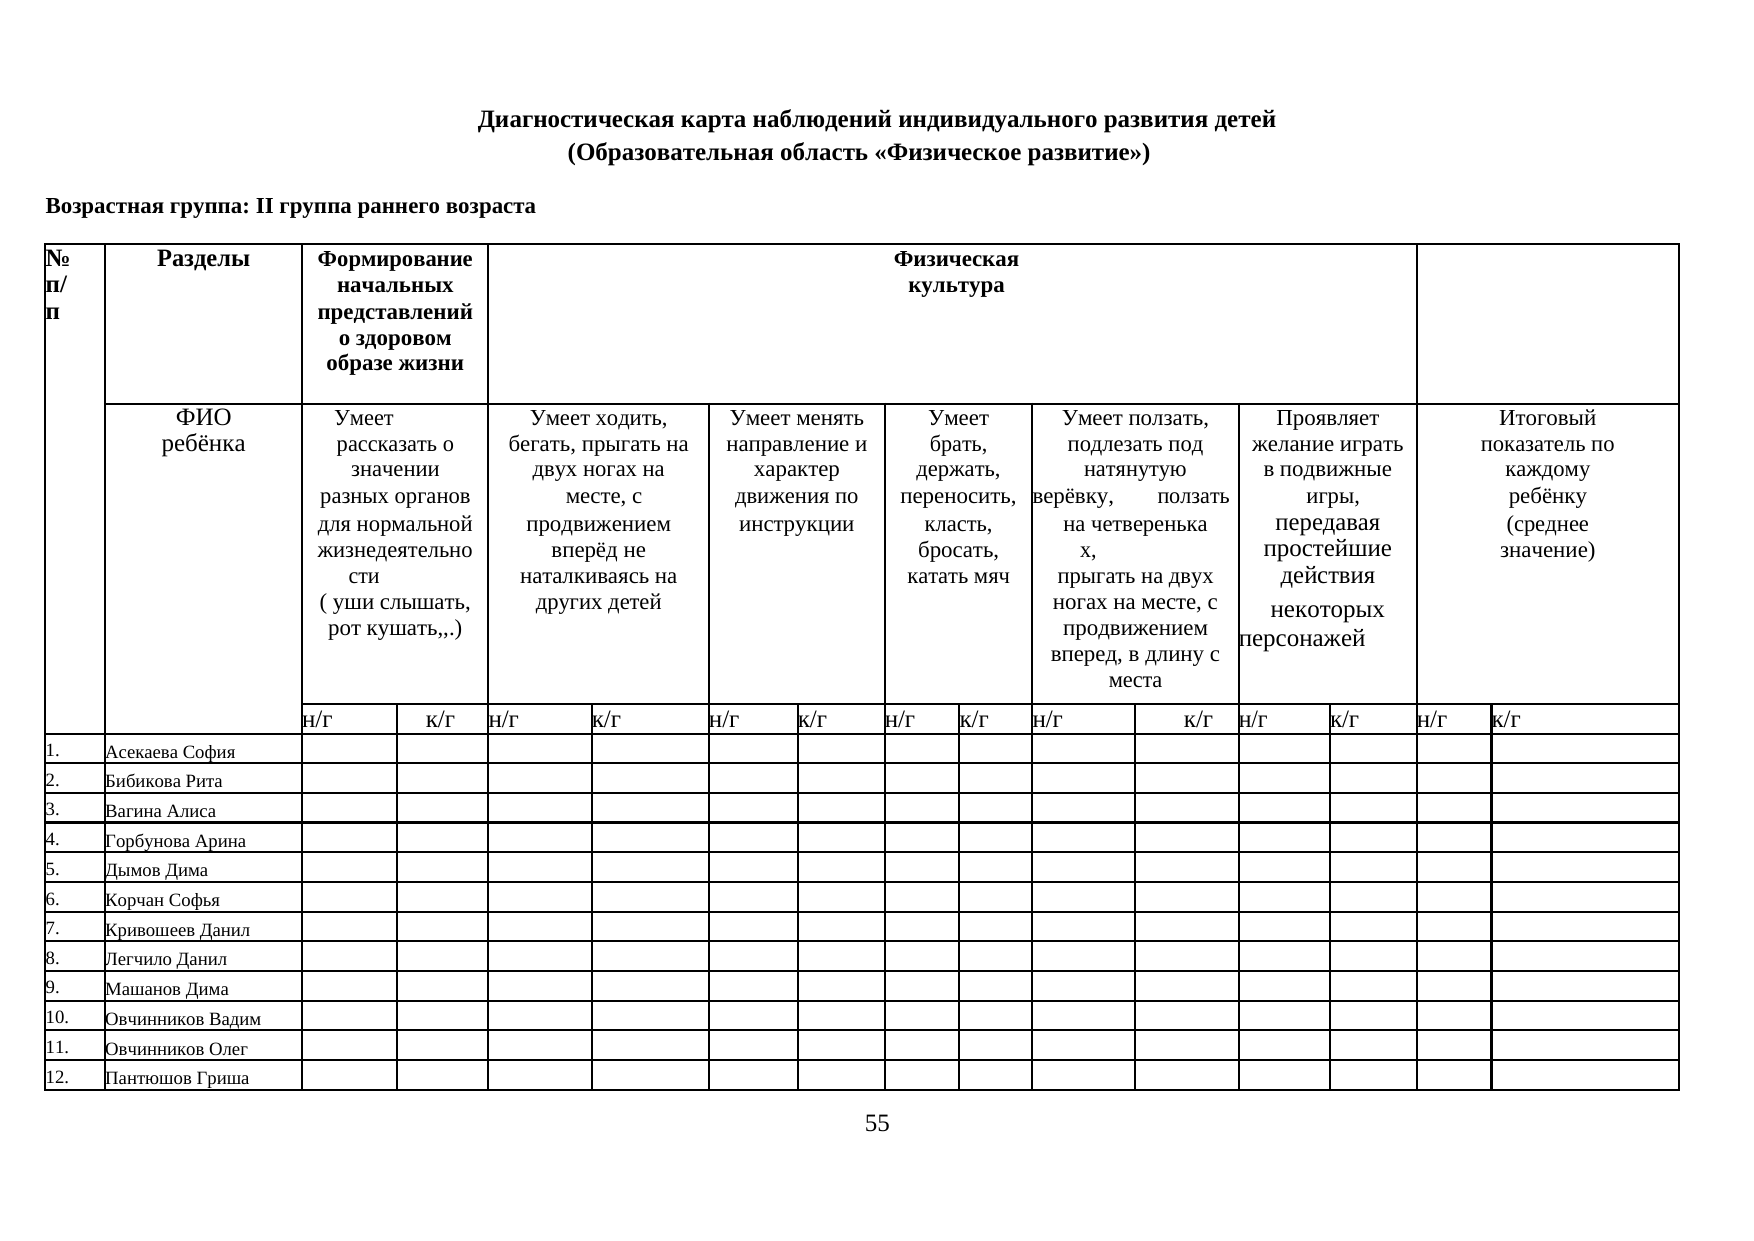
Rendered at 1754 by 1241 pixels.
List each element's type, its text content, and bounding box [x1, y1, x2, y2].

table_cell [555, 350, 592, 376]
table_cell [1032, 325, 1135, 350]
table_cell [886, 913, 958, 940]
table_cell [1239, 298, 1299, 325]
table_cell [798, 272, 884, 298]
table_cell [1033, 1031, 1134, 1059]
table_cell [106, 325, 301, 350]
table_cell жизнедеятельно [303, 536, 487, 562]
table_cell [1680, 1059, 1689, 1089]
table_cell [886, 667, 959, 693]
table_cell вперед, в длину с [1033, 640, 1238, 667]
table_cell [1418, 376, 1491, 403]
table_cell [555, 1061, 591, 1089]
table_cell [555, 640, 592, 652]
table_cell [1331, 1002, 1416, 1029]
table_cell [959, 614, 1031, 623]
table_cell [489, 764, 555, 792]
table_header [1239, 133, 1299, 166]
table_cell [303, 913, 396, 940]
table_cell [489, 623, 555, 640]
table_cell [1331, 1031, 1416, 1059]
table_cell [798, 298, 884, 325]
table_cell [1689, 457, 1695, 482]
table_cell [398, 853, 426, 881]
table_cell [710, 824, 797, 851]
table_cell [1680, 430, 1689, 457]
table_cell [1418, 298, 1491, 325]
table_cell [1689, 350, 1695, 376]
table_cell [886, 1031, 958, 1059]
table_cell [45, 218, 105, 243]
table_cell инструкции [710, 508, 884, 536]
table_cell [592, 350, 709, 376]
table_cell [489, 376, 592, 403]
table_cell [1299, 972, 1329, 999]
table_cell [1418, 913, 1490, 940]
table_cell [1493, 735, 1678, 762]
table_cell [1144, 913, 1238, 940]
table_cell [592, 376, 709, 403]
table_cell [46, 430, 104, 457]
table_cell [1240, 972, 1299, 999]
table_cell [593, 883, 708, 911]
table_cell [1144, 883, 1238, 911]
table_cell брать, [886, 430, 1031, 457]
table_cell [1680, 350, 1689, 376]
table_cell [592, 245, 709, 272]
table_cell [886, 794, 958, 821]
table_cell [426, 652, 487, 667]
table_cell держать, [886, 457, 1031, 482]
table_cell 2. [46, 764, 104, 792]
table_cell [1240, 652, 1299, 667]
table_cell [489, 1031, 555, 1059]
table_cell [1418, 1061, 1490, 1089]
table_cell [799, 913, 884, 940]
table_cell [1418, 623, 1491, 640]
table_header [1679, 133, 1689, 166]
table_cell [710, 640, 798, 652]
table_cell [555, 652, 592, 667]
table_cell показатель по [1418, 430, 1678, 457]
table_cell [106, 623, 301, 640]
table_cell [799, 824, 884, 851]
table_cell [1240, 693, 1299, 703]
table_cell (среднее [1418, 508, 1678, 536]
table_cell [1418, 764, 1490, 792]
table_cell [886, 735, 958, 762]
table_cell [959, 166, 1032, 218]
table_cell [555, 705, 591, 732]
table_cell [1299, 298, 1330, 325]
table_cell [1240, 794, 1299, 821]
table_cell [1144, 1061, 1238, 1089]
table_cell 9. [46, 972, 104, 999]
table_cell [959, 693, 1031, 703]
table_cell [1330, 166, 1417, 218]
table_cell [1136, 1061, 1143, 1089]
table_cell [1689, 508, 1695, 536]
table_cell [426, 913, 487, 940]
table_cell двух ногах на [489, 457, 708, 482]
table_cell [1418, 245, 1491, 272]
table_cell [1299, 350, 1330, 376]
text Диагностическая карта наблюдений индивидуального развития детей [75, 104, 1679, 132]
table_cell [106, 652, 301, 667]
table_cell [1680, 703, 1689, 732]
table_cell [1299, 735, 1329, 762]
table_cell [1144, 972, 1238, 999]
table_cell [710, 562, 798, 589]
table_cell [593, 735, 708, 762]
table_cell [46, 376, 104, 403]
table_cell переносить, [886, 482, 1031, 508]
table_cell [1239, 166, 1299, 218]
table_header [136, 133, 302, 166]
table_cell [593, 942, 708, 970]
table_cell [886, 824, 958, 851]
table_cell [1418, 652, 1491, 667]
table_cell [709, 166, 798, 218]
table_cell [46, 350, 104, 376]
table_cell [1331, 764, 1416, 792]
table_cell [489, 693, 555, 703]
table_cell [1240, 853, 1299, 881]
table_cell [1033, 693, 1135, 703]
table_cell [1680, 970, 1689, 999]
table_cell [303, 735, 396, 762]
table_cell [710, 794, 797, 821]
table_cell [710, 589, 798, 614]
table_cell [397, 640, 426, 652]
table_cell [709, 272, 798, 298]
table_cell [1136, 972, 1143, 999]
table_cell [555, 1031, 591, 1059]
table_cell начальных [303, 272, 487, 298]
table_cell [46, 589, 104, 614]
table_cell [1033, 883, 1134, 911]
table_cell [1689, 1059, 1695, 1089]
table_cell ребёнку [1418, 482, 1678, 508]
table_cell [106, 482, 301, 508]
table_cell [303, 764, 396, 792]
table_cell Бибикова Рита [106, 764, 301, 792]
table_cell [555, 325, 592, 350]
table_cell в подвижные [1240, 457, 1416, 482]
table_cell [1680, 325, 1689, 350]
table_cell к/г [799, 705, 884, 732]
table_cell месте, с [555, 482, 708, 508]
table_header [397, 133, 426, 166]
table_cell [1331, 883, 1416, 911]
table_cell [1418, 589, 1491, 614]
table_cell х, [1033, 536, 1143, 562]
table_cell [1680, 376, 1689, 403]
table_cell [1240, 913, 1299, 940]
table_cell ребёнка [106, 430, 301, 457]
table_cell [593, 913, 708, 940]
table_cell [1689, 166, 1695, 218]
table_cell [1418, 853, 1490, 881]
table_cell Умеет ходить, [489, 405, 708, 430]
table_cell [1680, 536, 1689, 562]
table_cell [1144, 272, 1238, 298]
table_cell [593, 1031, 708, 1059]
table_cell [1491, 562, 1678, 589]
table_cell [798, 166, 884, 218]
table_cell Корчан Софья [106, 883, 301, 911]
table_cell [710, 652, 798, 667]
table_cell [303, 883, 396, 911]
table_cell [799, 972, 884, 999]
table_cell простейшие [1240, 536, 1416, 562]
table_cell [798, 667, 884, 693]
table_cell [1144, 536, 1238, 562]
table_cell [1144, 1031, 1238, 1059]
table_cell 11. [46, 1031, 104, 1059]
table_cell [799, 883, 884, 911]
table_cell [1491, 245, 1678, 272]
table_cell [1331, 824, 1416, 851]
table_cell направление и [710, 430, 884, 457]
table_cell [1680, 482, 1689, 508]
table_cell [1689, 589, 1695, 614]
table_cell [799, 1031, 884, 1059]
table_cell [1493, 942, 1678, 970]
table_cell [303, 667, 397, 693]
table_cell [426, 883, 487, 911]
table_cell [799, 735, 884, 762]
table_cell [1418, 1031, 1490, 1059]
table_cell [1689, 482, 1695, 508]
table_cell [1144, 853, 1238, 881]
table_cell [1330, 272, 1416, 298]
table_cell [960, 764, 1031, 792]
table_cell [1135, 376, 1238, 403]
table_cell характер [710, 457, 884, 482]
table_cell наталкиваясь на [489, 562, 708, 589]
table_cell [1299, 764, 1329, 792]
table_cell [106, 640, 301, 652]
table_header [1299, 133, 1330, 166]
table_cell [959, 298, 1032, 325]
table_cell [592, 272, 709, 298]
table_cell [886, 623, 959, 640]
table_cell [489, 942, 555, 970]
table_cell [1680, 851, 1689, 881]
table_cell [555, 298, 592, 325]
table_cell [593, 1061, 708, 1089]
table_cell [1418, 325, 1491, 350]
table_cell [1239, 325, 1299, 350]
table_cell [799, 1002, 884, 1029]
table_cell [710, 735, 797, 762]
table_cell [397, 693, 426, 703]
table_cell [1680, 403, 1689, 430]
table_cell [1680, 614, 1689, 623]
table_cell н/г [886, 705, 958, 732]
table_cell [46, 667, 104, 693]
table_cell Кривошеев Данил [106, 913, 301, 940]
table_cell [1032, 350, 1135, 376]
table_cell [1689, 1000, 1695, 1029]
table_cell [592, 667, 708, 693]
table_cell [489, 883, 555, 911]
table_cell [106, 703, 301, 732]
table_header [1417, 133, 1491, 166]
table_cell [1033, 735, 1134, 762]
table_cell [1418, 667, 1491, 693]
table_cell [886, 972, 958, 999]
table_cell [398, 794, 426, 821]
table_cell [798, 589, 884, 614]
table_cell [46, 325, 104, 350]
table_cell [1680, 562, 1689, 589]
table_cell [1680, 272, 1689, 298]
table_cell [1493, 824, 1678, 851]
table_cell [555, 794, 591, 821]
table_cell [555, 218, 592, 243]
table_cell [1491, 272, 1678, 298]
table_cell [1135, 298, 1143, 325]
table_cell [489, 298, 555, 325]
table_cell [555, 245, 592, 272]
table_cell [798, 350, 884, 376]
table_cell [1135, 272, 1143, 298]
table_cell [1330, 325, 1416, 350]
table_cell [1033, 913, 1134, 940]
table_cell [1144, 693, 1238, 703]
table_cell [798, 245, 884, 272]
table_cell [489, 640, 555, 652]
table_cell [1240, 1002, 1299, 1029]
table_cell [1299, 913, 1329, 940]
table_cell [1239, 218, 1299, 243]
table_cell [106, 562, 301, 589]
table_cell [960, 883, 1031, 911]
table_cell [960, 824, 1031, 851]
table_cell Асекаева София [106, 735, 301, 762]
table_cell [1418, 562, 1491, 589]
table_cell [398, 883, 426, 911]
table_header [45, 133, 136, 166]
table_cell [1418, 272, 1491, 298]
table_cell [1032, 376, 1135, 403]
table_cell [489, 325, 555, 350]
table_cell [960, 913, 1031, 940]
table_cell [885, 298, 959, 325]
table_cell [1239, 376, 1330, 403]
table_cell [1299, 218, 1330, 243]
table_cell [1418, 883, 1490, 911]
table_cell [1689, 298, 1695, 325]
table_cell [1679, 166, 1689, 218]
table_cell [106, 667, 301, 693]
table_cell [1491, 166, 1678, 218]
table_cell [1689, 851, 1695, 881]
table_cell [886, 883, 958, 911]
table_cell [1689, 940, 1695, 970]
table_cell [1689, 376, 1695, 403]
table_cell [798, 623, 884, 640]
table_cell [555, 883, 591, 911]
table_cell [426, 735, 487, 762]
table_cell [886, 853, 958, 881]
table_cell [1033, 853, 1134, 881]
table_cell [1033, 1061, 1134, 1089]
table_cell [710, 764, 797, 792]
table_cell [1331, 735, 1416, 762]
table_cell [1491, 589, 1678, 614]
table_cell Формирование [303, 245, 487, 272]
table_cell [426, 693, 487, 703]
table_cell Умеет ползать, [1033, 405, 1238, 430]
table_cell [886, 764, 958, 792]
table_cell [398, 824, 426, 851]
table_cell 1. [46, 735, 104, 762]
table_cell [710, 614, 798, 623]
table_cell [489, 794, 555, 821]
table_cell [886, 652, 959, 667]
table_cell [886, 942, 958, 970]
table_cell [426, 794, 487, 821]
table_cell [1136, 1031, 1143, 1059]
table_cell [1135, 693, 1143, 703]
table_cell [46, 623, 104, 640]
table_cell [1330, 667, 1416, 693]
table_cell [106, 589, 301, 614]
table_cell [1680, 1029, 1689, 1059]
table_cell [489, 913, 555, 940]
table_cell [959, 623, 1031, 640]
table_cell к/г [593, 705, 708, 732]
table_cell [1689, 562, 1695, 589]
table_cell [555, 913, 591, 940]
table_cell ногах на месте, с [1033, 589, 1238, 614]
table_cell [489, 272, 555, 298]
table_cell [46, 403, 104, 430]
table_cell [303, 1002, 396, 1029]
table_cell [489, 667, 555, 693]
table_cell [1299, 824, 1329, 851]
table_cell [1330, 376, 1416, 403]
table_cell [1491, 218, 1678, 243]
table_cell желание играть [1240, 430, 1416, 457]
table_cell [1299, 1002, 1329, 1029]
table_cell [1493, 1002, 1678, 1029]
table_cell [710, 883, 797, 911]
table_cell [1418, 824, 1490, 851]
table_cell [1680, 881, 1689, 911]
table_cell [1240, 667, 1299, 693]
table_cell [1689, 733, 1695, 762]
table_cell [1331, 1061, 1416, 1089]
table_cell [1331, 972, 1416, 999]
table_cell [1689, 693, 1695, 703]
table_cell [489, 245, 555, 272]
table_cell [1240, 824, 1299, 851]
table_cell [1491, 623, 1678, 640]
table_cell [1330, 245, 1416, 272]
table_cell [886, 1061, 958, 1089]
table_cell [397, 667, 426, 693]
table_cell [798, 562, 884, 589]
table_cell [1491, 298, 1678, 325]
table_cell [798, 693, 884, 703]
table_cell [798, 640, 884, 652]
table_cell [960, 735, 1031, 762]
table_cell [1491, 614, 1678, 623]
table_cell ползать [1144, 482, 1238, 508]
table_cell подлезать под [1033, 430, 1238, 457]
table_cell [1330, 218, 1417, 243]
table_cell [1689, 911, 1695, 940]
table_cell [1239, 245, 1299, 272]
table_cell значение) [1418, 536, 1678, 562]
table_header [1689, 133, 1695, 166]
table_cell [489, 652, 555, 667]
table_cell [959, 640, 1031, 652]
table_cell [1144, 166, 1238, 218]
table_cell [426, 764, 487, 792]
table_cell [1418, 640, 1491, 652]
table_cell [398, 913, 426, 940]
table_cell [46, 457, 104, 482]
table_cell рот кушать,,.) [303, 614, 487, 640]
table_cell [106, 457, 301, 482]
table_cell [1493, 883, 1678, 911]
table_cell [1680, 940, 1689, 970]
table_cell [1240, 482, 1299, 508]
table_cell [1689, 703, 1695, 732]
table_cell [593, 764, 708, 792]
table_cell [1491, 376, 1678, 403]
table_cell [1417, 166, 1491, 218]
table_cell некоторых [1240, 589, 1416, 623]
table_cell [710, 853, 797, 881]
table_cell [398, 1002, 426, 1029]
table_cell [960, 942, 1031, 970]
table_cell [489, 824, 555, 851]
table_cell [1239, 350, 1299, 376]
table_cell [1689, 403, 1695, 430]
table_cell [709, 325, 798, 350]
table_cell сти [303, 562, 426, 589]
table_cell [1689, 792, 1695, 821]
table_cell [1331, 913, 1416, 940]
table_cell [1689, 652, 1695, 667]
table_cell [1136, 705, 1143, 732]
table_cell [886, 1002, 958, 1029]
table_cell к/г [1493, 705, 1678, 732]
table_cell [1491, 652, 1678, 667]
table_cell № [46, 245, 104, 272]
table_cell [426, 853, 487, 881]
table_cell [106, 376, 301, 403]
table_cell [1299, 667, 1330, 693]
table_cell [1330, 652, 1416, 667]
table_cell [397, 218, 488, 243]
table_cell [1299, 1061, 1329, 1089]
table_cell [1417, 218, 1491, 243]
table_cell [303, 853, 396, 881]
table_cell [1493, 794, 1678, 821]
table_cell [1299, 272, 1330, 298]
table_cell [1144, 218, 1238, 243]
table_cell [489, 735, 555, 762]
table_cell [710, 1002, 797, 1029]
table_cell [1032, 245, 1135, 272]
table_cell [1331, 942, 1416, 970]
table_cell [1689, 640, 1695, 652]
table_cell [1418, 972, 1490, 999]
table_cell [1689, 667, 1695, 693]
table_cell [1299, 1031, 1329, 1059]
table_cell [1418, 794, 1490, 821]
table_cell [398, 942, 426, 970]
table_cell [710, 942, 797, 970]
table_cell [1680, 652, 1689, 667]
table_cell [885, 350, 959, 376]
table_cell [1689, 272, 1695, 298]
table_cell [489, 350, 555, 376]
table_cell [1493, 1031, 1678, 1059]
table_cell [1240, 735, 1299, 762]
table_cell [885, 218, 959, 243]
table_cell [592, 693, 708, 703]
table_cell Физическая [885, 245, 1032, 272]
table_cell [798, 614, 884, 623]
table_cell [489, 614, 555, 623]
table_cell [1299, 705, 1329, 732]
table_cell н/г [489, 705, 555, 732]
table_cell [799, 1061, 884, 1089]
table_cell верёвку, [1033, 482, 1143, 508]
table_cell [1418, 693, 1491, 703]
table_cell продвижением [489, 508, 708, 536]
table_cell [1680, 623, 1689, 640]
table_cell [1033, 972, 1134, 999]
table_cell [1418, 735, 1490, 762]
table_cell Разделы [106, 245, 301, 272]
table_cell [592, 652, 708, 667]
table_cell [105, 218, 302, 243]
table_cell [489, 482, 555, 508]
table_cell 3. [46, 794, 104, 821]
table_cell [959, 652, 1031, 667]
table_cell 7. [46, 913, 104, 940]
table_cell [489, 853, 555, 881]
table_cell [1299, 325, 1330, 350]
table_cell [303, 1061, 396, 1089]
table_header [302, 133, 397, 166]
table_cell [1689, 243, 1695, 272]
table_cell продвижением [1033, 614, 1238, 640]
table_cell [426, 942, 487, 970]
table_cell [1032, 166, 1135, 218]
table_cell [1491, 693, 1678, 703]
table_cell [709, 245, 798, 272]
table_cell [1299, 883, 1329, 911]
table_cell [46, 508, 104, 536]
table_cell [1680, 821, 1689, 851]
table_cell класть, [886, 508, 1031, 536]
table_cell к/г [426, 705, 487, 732]
table_cell [593, 972, 708, 999]
table_cell [555, 272, 592, 298]
table_cell [1331, 853, 1416, 881]
table_cell разных органов [303, 482, 487, 508]
table_cell [303, 1031, 396, 1059]
table_cell [799, 853, 884, 881]
table_cell 12. [46, 1061, 104, 1089]
table_cell Овчинников Вадим [106, 1002, 301, 1029]
table_cell [1491, 325, 1678, 350]
table_cell [593, 794, 708, 821]
table_cell [1032, 298, 1135, 325]
table_cell [592, 218, 709, 243]
table_cell [1240, 764, 1299, 792]
table_cell [1033, 824, 1134, 851]
table_cell Умеет менять [710, 405, 884, 430]
table_cell [709, 350, 798, 376]
table_cell [1144, 245, 1238, 272]
table_cell [1144, 824, 1238, 851]
table_cell [1689, 623, 1695, 640]
table_cell [1135, 166, 1143, 218]
table_cell [1136, 794, 1143, 821]
table_cell Умеет [886, 405, 1031, 430]
table_cell бросать, [886, 536, 1031, 562]
table_cell [1299, 942, 1329, 970]
table_cell 10. [46, 1002, 104, 1029]
table_cell [1299, 166, 1330, 218]
table_cell [489, 1002, 555, 1029]
table_cell [710, 1061, 797, 1089]
table_cell [555, 693, 592, 703]
table_cell Умеет [303, 405, 426, 430]
table_cell [398, 972, 426, 999]
table_cell [1418, 614, 1491, 623]
table_cell [1144, 942, 1238, 970]
table_cell [959, 325, 1032, 350]
table_cell к/г [1331, 705, 1416, 732]
table_cell [1144, 298, 1238, 325]
table_cell Итоговый [1418, 405, 1678, 430]
table_cell [1679, 218, 1689, 243]
table_cell [1680, 762, 1689, 792]
table_cell [593, 824, 708, 851]
table_cell [555, 853, 591, 881]
table_cell [1144, 735, 1238, 762]
table_cell [1680, 298, 1689, 325]
table_cell к/г [960, 705, 1031, 732]
table_cell Пантюшов Гриша [106, 1061, 301, 1089]
table_cell [1680, 911, 1689, 940]
table_cell Проявляет [1240, 405, 1416, 430]
table_cell [886, 614, 959, 623]
table_cell [555, 1002, 591, 1029]
table_cell значении [303, 457, 487, 482]
table_cell [426, 562, 487, 589]
table_cell каждому [1418, 457, 1678, 482]
table_cell [886, 693, 959, 703]
table_cell ФИО [106, 405, 301, 430]
table_cell игры, [1299, 482, 1416, 508]
table_cell натянутую [1033, 457, 1238, 482]
table_cell [303, 794, 396, 821]
table_cell [1689, 536, 1695, 562]
table_cell [1033, 942, 1134, 970]
table_cell н/г [1240, 705, 1299, 732]
table_cell [1136, 853, 1143, 881]
table_cell [960, 794, 1031, 821]
table_cell Легчило Данил [106, 942, 301, 970]
table_cell [1418, 942, 1490, 970]
table_cell [106, 272, 301, 298]
table_cell [1491, 640, 1678, 652]
table_cell [555, 824, 591, 851]
table_cell [960, 853, 1031, 881]
table_cell [1418, 350, 1491, 376]
table_cell [1493, 1061, 1678, 1089]
table_cell [1689, 218, 1695, 243]
table_cell [1144, 350, 1238, 376]
table_cell [397, 376, 426, 403]
table_cell образе жизни [303, 350, 487, 376]
table_cell [106, 508, 301, 536]
table_cell [1299, 245, 1330, 272]
table_cell к/г [1144, 705, 1238, 732]
table_cell [303, 652, 397, 667]
table_cell [1135, 218, 1143, 243]
table_cell [960, 1031, 1031, 1059]
table_cell [426, 640, 487, 652]
table_cell [1240, 1031, 1299, 1059]
table_cell [1136, 913, 1143, 940]
table_cell 8. [46, 942, 104, 970]
table_cell действия [1240, 562, 1416, 589]
table_cell представлений [303, 298, 487, 325]
table_cell [1689, 970, 1695, 999]
table_cell [1689, 881, 1695, 911]
table_cell [1330, 298, 1416, 325]
table_cell [960, 972, 1031, 999]
table_cell [1136, 824, 1143, 851]
table_cell [593, 853, 708, 881]
table_cell [46, 693, 104, 703]
table_cell н/г [1418, 705, 1490, 732]
table_cell [1680, 733, 1689, 762]
table_cell [1299, 693, 1330, 703]
table_cell [1136, 735, 1143, 762]
table_cell [592, 298, 709, 325]
table_cell [555, 735, 591, 762]
table_cell [959, 376, 1032, 403]
table_cell [959, 589, 1031, 614]
table_cell [398, 1061, 426, 1089]
table_cell Машанов Дима [106, 972, 301, 999]
table_cell [799, 794, 884, 821]
table_cell [555, 764, 591, 792]
table_cell [1689, 430, 1695, 457]
table_cell культура [885, 272, 1032, 298]
table_cell [303, 942, 396, 970]
table_cell [593, 1002, 708, 1029]
table_cell [1418, 1002, 1490, 1029]
table_cell рассказать о [303, 430, 487, 457]
table_cell [960, 1061, 1031, 1089]
table_cell [1689, 1029, 1695, 1059]
table_cell [397, 652, 426, 667]
table_cell [885, 325, 959, 350]
table_cell катать мяч [886, 562, 1031, 589]
table_cell пepcoнажей [1240, 623, 1416, 652]
table_cell [303, 376, 397, 403]
table_cell [1491, 667, 1678, 693]
table_cell [426, 1061, 487, 1089]
table_cell [46, 652, 104, 667]
table_cell н/г [303, 705, 396, 732]
table_cell [959, 667, 1031, 693]
table_header [1491, 133, 1678, 166]
table_cell н/г [1033, 705, 1134, 732]
table_header [426, 133, 488, 166]
table_cell [106, 614, 301, 623]
table_cell [1136, 764, 1143, 792]
table_cell передавая [1240, 508, 1416, 536]
table_cell ( уши слышать, [303, 589, 487, 614]
table_cell [398, 1031, 426, 1059]
table_cell [106, 536, 301, 562]
table_cell [1135, 245, 1143, 272]
table_cell [489, 972, 555, 999]
table_cell [1330, 350, 1416, 376]
table_cell [555, 623, 592, 640]
table_cell Горбунова Арина [106, 824, 301, 851]
table_cell [1136, 942, 1143, 970]
table_cell [555, 972, 591, 999]
table_cell [885, 376, 959, 403]
table_cell [1493, 913, 1678, 940]
table_cell н/г [710, 705, 797, 732]
table_cell [1680, 667, 1689, 693]
table_cell [1033, 764, 1134, 792]
table_cell на четверенька [1033, 508, 1238, 536]
table_cell [1331, 794, 1416, 821]
table_cell [1299, 652, 1330, 667]
table_cell [592, 614, 708, 623]
table_cell Овчинников Олег [106, 1031, 301, 1059]
table_cell [960, 1002, 1031, 1029]
table_cell [710, 1031, 797, 1059]
table_header (Образовательная область «Физическое развитие») [488, 133, 1238, 166]
table_cell [426, 405, 487, 430]
table_cell движения по [710, 482, 884, 508]
table_cell [1680, 1000, 1689, 1029]
table_cell п [46, 298, 104, 325]
table_cell для нормальной [303, 508, 487, 536]
table_cell [1136, 1002, 1143, 1029]
table_cell п/ [46, 272, 104, 298]
table_cell [488, 218, 555, 243]
table_cell [1680, 243, 1689, 272]
table_cell [303, 693, 397, 703]
table_cell [798, 652, 884, 667]
table_cell 4. [46, 824, 104, 851]
table_cell [959, 218, 1032, 243]
table_header [1330, 133, 1417, 166]
table_cell [303, 640, 397, 652]
table_cell [46, 482, 104, 508]
table_cell [799, 942, 884, 970]
table_cell [46, 536, 104, 562]
table_cell [426, 667, 487, 693]
table_cell [398, 735, 426, 762]
table_cell [426, 824, 487, 851]
table_cell [1491, 350, 1678, 376]
table_cell [426, 1031, 487, 1059]
table_cell [1032, 218, 1135, 243]
table_cell [710, 667, 798, 693]
table_cell 5. [46, 853, 104, 881]
table_cell других детей [489, 589, 708, 614]
table_cell [398, 764, 426, 792]
table_cell [555, 667, 592, 693]
table_cell Вагина Алиса [106, 794, 301, 821]
table_cell [798, 536, 884, 562]
table_cell [555, 614, 592, 623]
table_cell [1680, 792, 1689, 821]
table_cell [1144, 1002, 1238, 1029]
table_cell [886, 589, 959, 614]
table_cell [302, 218, 397, 243]
table_cell [46, 562, 104, 589]
table_cell о здоровом [303, 325, 487, 350]
table_cell [1144, 325, 1238, 350]
table_cell [592, 640, 708, 652]
table_cell вперёд не [489, 536, 708, 562]
table_cell [886, 640, 959, 652]
table_cell [1680, 589, 1689, 614]
table_cell [398, 705, 426, 732]
table_cell [303, 972, 396, 999]
table_cell [46, 640, 104, 652]
table_cell [1033, 794, 1134, 821]
table_cell [710, 536, 798, 562]
table_cell [592, 623, 708, 640]
table_cell [1135, 350, 1143, 376]
table_cell [1033, 1002, 1134, 1029]
table_cell [1136, 883, 1143, 911]
table_cell [1493, 764, 1678, 792]
table_cell Дымов Дима [106, 853, 301, 881]
table_cell [1032, 272, 1135, 298]
table_cell [710, 972, 797, 999]
table_cell [1689, 762, 1695, 792]
table_cell [1493, 972, 1678, 999]
table_cell [303, 824, 396, 851]
table_cell [959, 350, 1032, 376]
table_cell [1493, 853, 1678, 881]
table_cell [709, 376, 798, 403]
table_cell [1680, 693, 1689, 703]
table_cell 6. [46, 883, 104, 911]
table_cell [710, 623, 798, 640]
table_cell [592, 325, 709, 350]
table_cell [106, 693, 301, 703]
table_cell [1689, 821, 1695, 851]
table_cell [1240, 942, 1299, 970]
table_cell [799, 764, 884, 792]
table_cell прыгать на двух [1033, 562, 1238, 589]
table_cell [798, 325, 884, 350]
table_cell [885, 166, 959, 218]
table_cell [555, 942, 591, 970]
table_cell [1135, 325, 1143, 350]
table_cell [1330, 693, 1416, 703]
table_cell [1680, 640, 1689, 652]
table_cell [1144, 764, 1238, 792]
table_cell [798, 218, 884, 243]
table_cell [1689, 325, 1695, 350]
table_cell [709, 298, 798, 325]
table_cell [710, 693, 798, 703]
table_cell [1239, 272, 1299, 298]
table_cell [106, 350, 301, 376]
table_cell [1299, 794, 1329, 821]
table_cell [709, 218, 798, 243]
table_cell [426, 1002, 487, 1029]
table_cell [1680, 508, 1689, 536]
table_cell [1240, 883, 1299, 911]
table_cell [489, 1061, 555, 1089]
table_cell бегать, прыгать на [489, 430, 708, 457]
table_cell [426, 376, 487, 403]
table_cell [106, 298, 301, 325]
table_cell Возрастная группа: II группа раннего возраста [45, 166, 709, 218]
table_cell [46, 703, 104, 732]
table_cell [1299, 853, 1329, 881]
table_cell [710, 913, 797, 940]
table_cell [1144, 794, 1238, 821]
table_cell [1689, 614, 1695, 623]
table_cell [798, 376, 884, 403]
table_cell места [1033, 667, 1238, 693]
table_cell [1680, 457, 1689, 482]
table_cell [46, 614, 104, 623]
table_cell [1240, 1061, 1299, 1089]
table_cell [426, 972, 487, 999]
